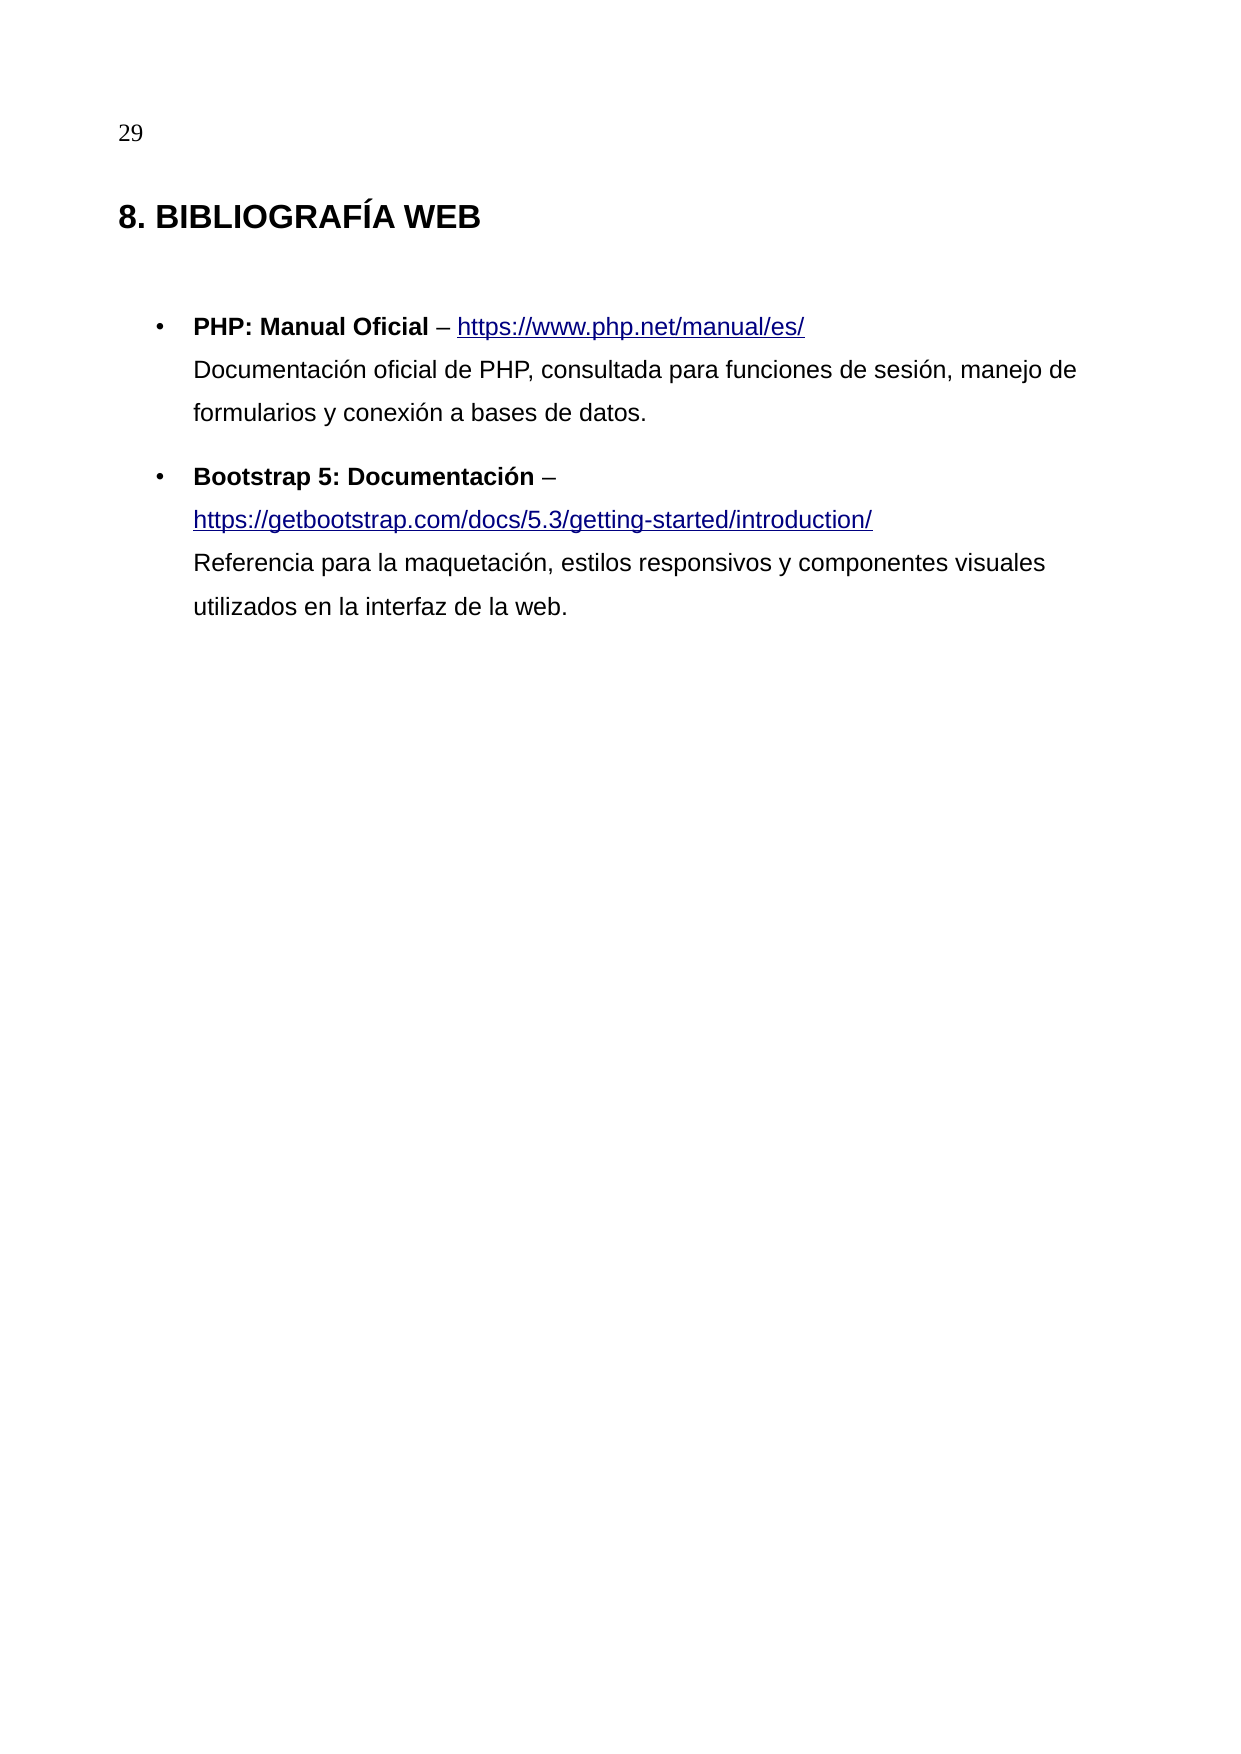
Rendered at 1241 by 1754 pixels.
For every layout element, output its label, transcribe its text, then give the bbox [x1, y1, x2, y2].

subtitle 8. BIBLIOGRAFÍA WEB [118, 197, 1122, 236]
list Bootstrap 5: Documentación – https://getbootstrap.com/docs/5.3/getting-started/introduction/ Referencia para la maquetación, estilos responsivos y componentes visuales utilizados en la interfaz de la web. [156, 462, 1122, 620]
list PHP: Manual Oficial – https://www.php.net/manual/es/ Documentación oficial de PHP, consultada para funciones de sesión, manejo de formularios y conexión a bases de datos. [156, 312, 1122, 427]
